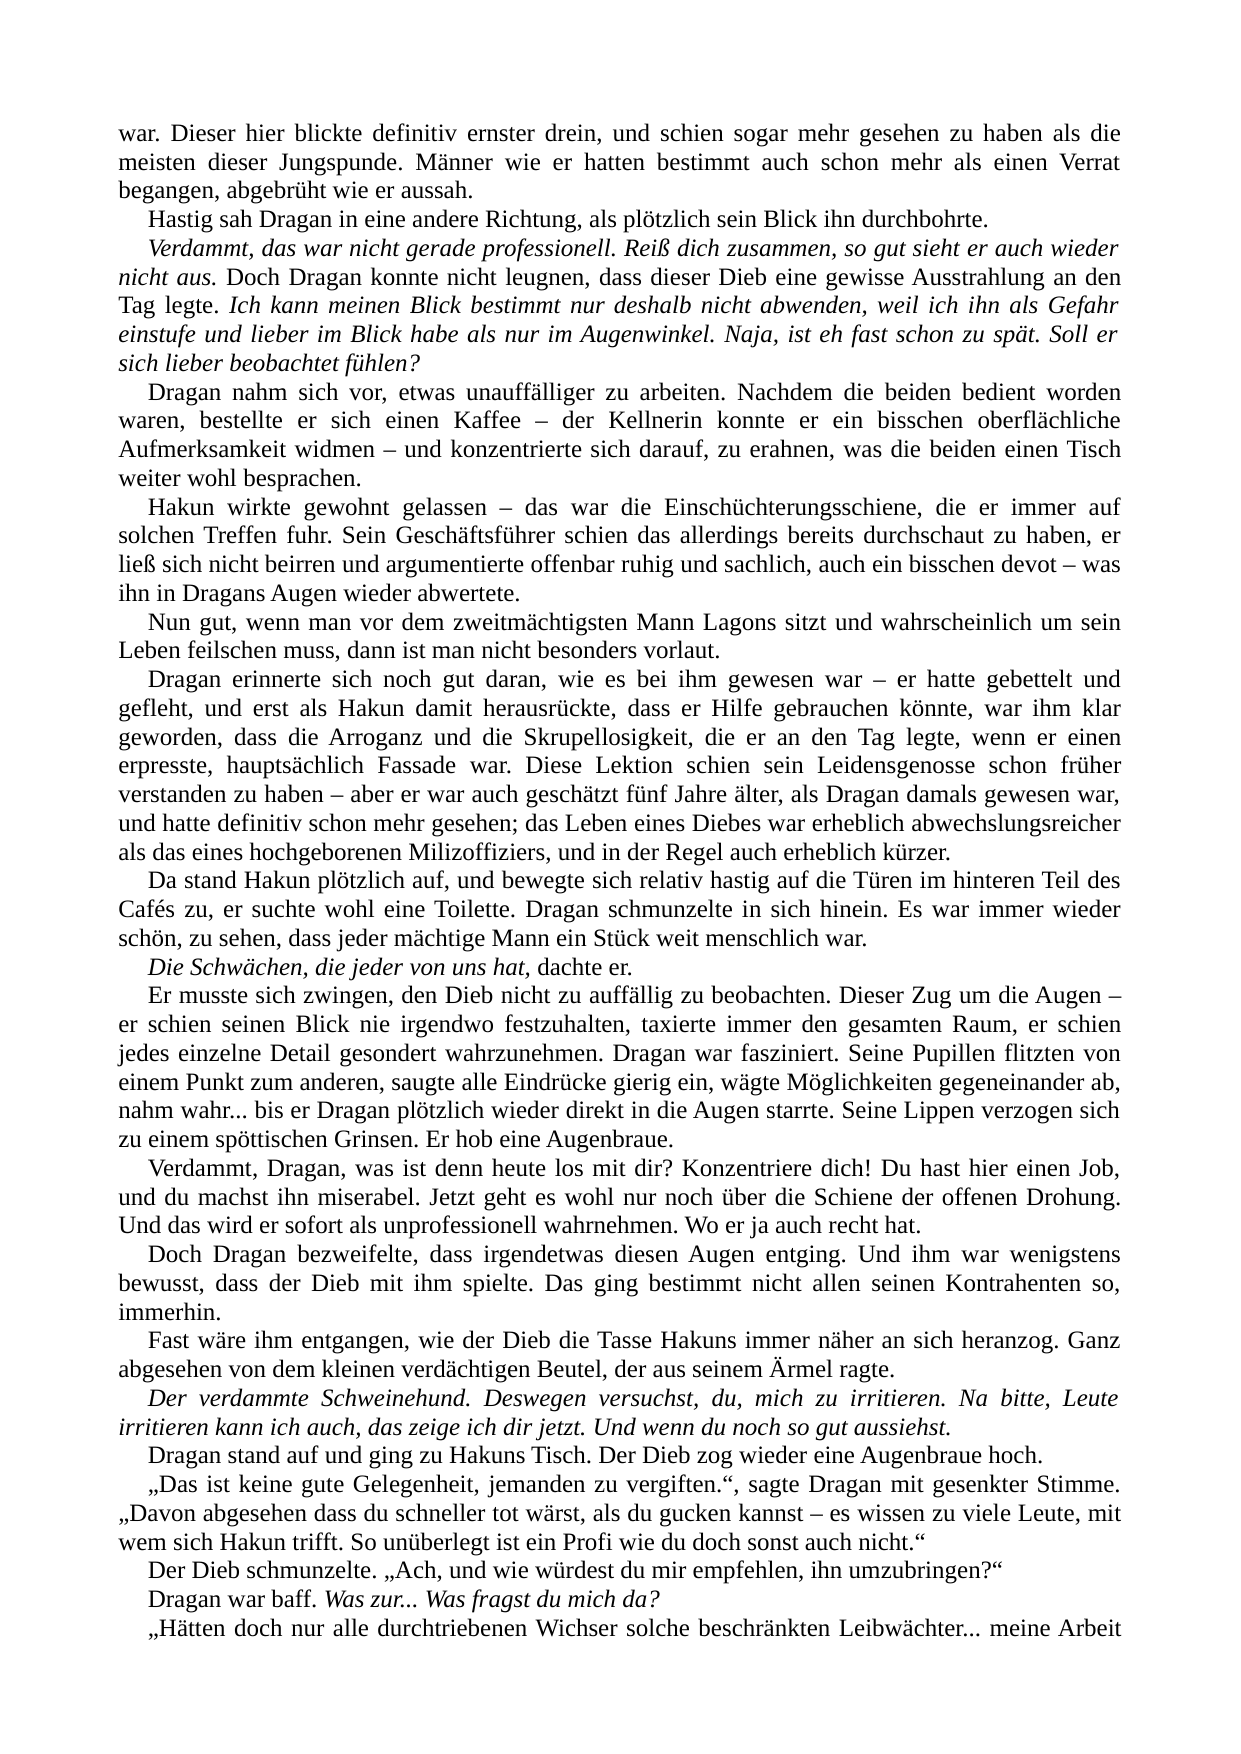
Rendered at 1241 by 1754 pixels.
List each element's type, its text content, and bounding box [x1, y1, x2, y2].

text Nun gut, wenn man vor dem zweitmächtigsten Mann Lagons sitzt und wahrscheinlich um sein Leben feilschen muss, dann ist man nicht besonders vorlaut. [118, 607, 1122, 664]
text „Das ist keine gute Gelegenheit, jemanden zu vergiften.“, sagte Dragan mit gesenkter Stimme. „Davon abgesehen dass du schneller tot wärst, als du gucken kannst – es wissen zu viele Leute, mit wem sich Hakun trifft. So unüberlegt ist ein Profi wie du doch sonst auch nicht.“ [118, 1469, 1122, 1556]
text war. Dieser hier blickte definitiv ernster drein, und schien sogar mehr gesehen zu haben als die meisten dieser Jungspunde. Männer wie er hatten bestimmt auch schon mehr als einen Verrat begangen, abgebrüht wie er aussah. [118, 118, 1122, 204]
text Da stand Hakun plötzlich auf, und bewegte sich relativ hastig auf die Türen im hinteren Teil des Cafés zu, er suchte wohl eine Toilette. Dragan schmunzelte in sich hinein. Es war immer wieder schön, zu sehen, dass jeder mächtige Mann ein Stück weit menschlich war. [118, 866, 1122, 952]
text Hakun wirkte gewohnt gelassen – das war die Einschüchterungsschiene, die er immer auf solchen Treffen fuhr. Sein Geschäftsführer schien das allerdings bereits durchschaut zu haben, er ließ sich nicht beirren und argumentierte offenbar ruhig und sachlich, auch ein bisschen devot – was ihn in Dragans Augen wieder abwertete. [118, 492, 1122, 607]
text Doch Dragan bezweifelte, dass irgendetwas diesen Augen entging. Und ihm war wenigstens bewusst, dass der Dieb mit ihm spielte. Das ging bestimmt nicht allen seinen Kontrahenten so, immerhin. [118, 1239, 1122, 1326]
text Dragan erinnerte sich noch gut daran, wie es bei ihm gewesen war – er hatte gebettelt und gefleht, und erst als Hakun damit herausrückte, dass er Hilfe gebrauchen könnte, war ihm klar geworden, dass die Arroganz und die Skrupellosigkeit, die er an den Tag legte, wenn er einen erpresste, hauptsächlich Fassade war. Diese Lektion schien sein Leidensgenosse schon früher verstanden zu haben – aber er war auch geschätzt fünf Jahre älter, als Dragan damals gewesen war, und hatte definitiv schon mehr gesehen; das Leben eines Diebes war erheblich abwechslungsreicher als das eines hochgeborenen Milizoffiziers, und in der Regel auch erheblich kürzer. [118, 664, 1122, 866]
text Verdammt, das war nicht gerade professionell. Reiß dich zusammen, so gut sieht er auch wieder nicht aus. Doch Dragan konnte nicht leugnen, dass dieser Dieb eine gewisse Ausstrahlung an den Tag legte. Ich kann meinen Blick bestimmt nur deshalb nicht abwenden, weil ich ihn als Gefahr einstufe und lieber im Blick habe als nur im Augenwinkel. Naja, ist eh fast schon zu spät. Soll er sich lieber beobachtet fühlen? [118, 233, 1122, 377]
text Der verdammte Schweinehund. Deswegen versuchst, du, mich zu irritieren. Na bitte, Leute irritieren kann ich auch, das zeige ich dir jetzt. Und wenn du noch so gut aussiehst. [118, 1383, 1122, 1441]
text Dragan stand auf und ging zu Hakuns Tisch. Der Dieb zog wieder eine Augenbraue hoch. [118, 1441, 1122, 1469]
text Dragan nahm sich vor, etwas unauffälliger zu arbeiten. Nachdem die beiden bedient worden waren, bestellte er sich einen Kaffee – der Kellnerin konnte er ein bisschen oberflächliche Aufmerksamkeit widmen – und konzentrierte sich darauf, zu erahnen, was die beiden einen Tisch weiter wohl besprachen. [118, 377, 1122, 492]
text Er musste sich zwingen, den Dieb nicht zu auffällig zu beobachten. Dieser Zug um die Augen – er schien seinen Blick nie irgendwo festzuhalten, taxierte immer den gesamten Raum, er schien jedes einzelne Detail gesondert wahrzunehmen. Dragan war fasziniert. Seine Pupillen flitzten von einem Punkt zum anderen, saugte alle Eindrücke gierig ein, wägte Möglichkeiten gegeneinander ab, nahm wahr... bis er Dragan plötzlich wieder direkt in die Augen starrte. Seine Lippen verzogen sich zu einem spöttischen Grinsen. Er hob eine Augenbraue. [118, 981, 1122, 1153]
text „Hätten doch nur alle durchtriebenen Wichser solche beschränkten Leibwächter... meine Arbeit [118, 1613, 1122, 1642]
text Dragan war baff. Was zur... Was fragst du mich da? [118, 1584, 1122, 1613]
text Der Dieb schmunzelte. „Ach, und wie würdest du mir empfehlen, ihn umzubringen?“ [118, 1556, 1122, 1584]
text Die Schwächen, die jeder von uns hat, dachte er. [118, 952, 1122, 981]
text Fast wäre ihm entgangen, wie der Dieb die Tasse Hakuns immer näher an sich heranzog. Ganz abgesehen von dem kleinen verdächtigen Beutel, der aus seinem Ärmel ragte. [118, 1326, 1122, 1383]
text Hastig sah Dragan in eine andere Richtung, als plötzlich sein Blick ihn durchbohrte. [118, 204, 1122, 233]
text Verdammt, Dragan, was ist denn heute los mit dir? Konzentriere dich! Du hast hier einen Job, und du machst ihn miserabel. Jetzt geht es wohl nur noch über die Schiene der offenen Drohung. Und das wird er sofort als unprofessionell wahrnehmen. Wo er ja auch recht hat. [118, 1153, 1122, 1239]
